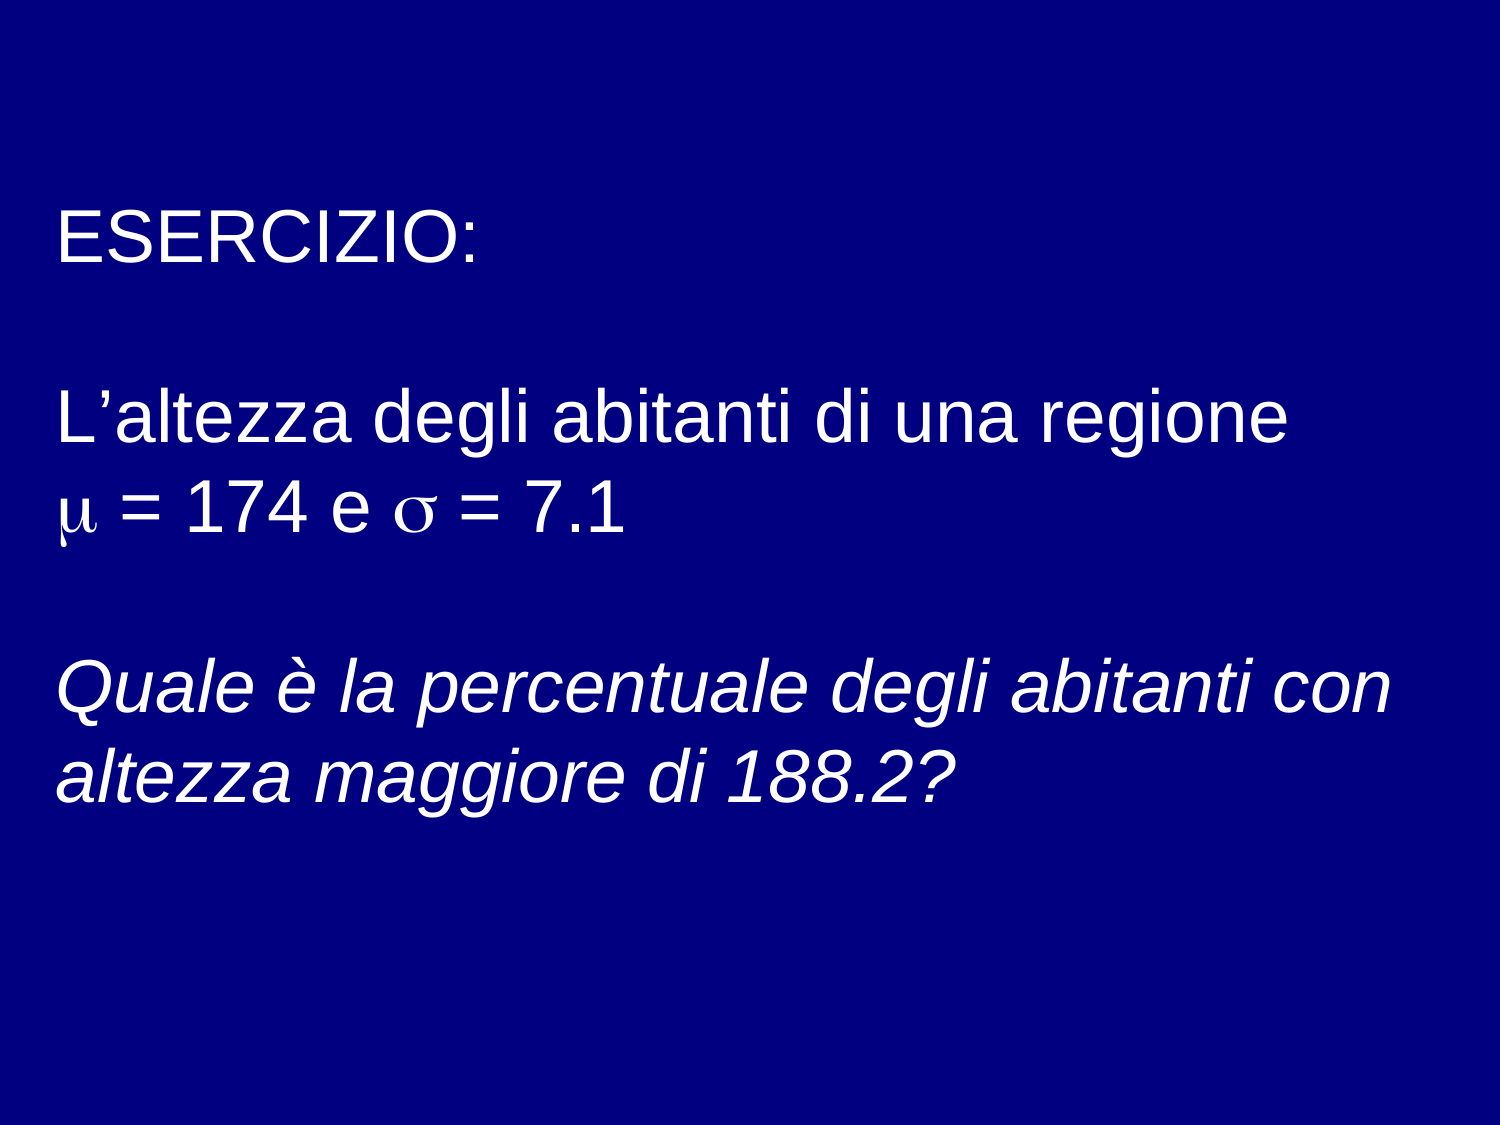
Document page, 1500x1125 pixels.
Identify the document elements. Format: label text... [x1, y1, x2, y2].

text_box ESERCIZIO: L’altezza degli abitanti di una regione  = 174 e  = 7.1 Quale è la percentuale degli abitanti con altezza maggiore di 188.2? [41, 179, 1424, 825]
